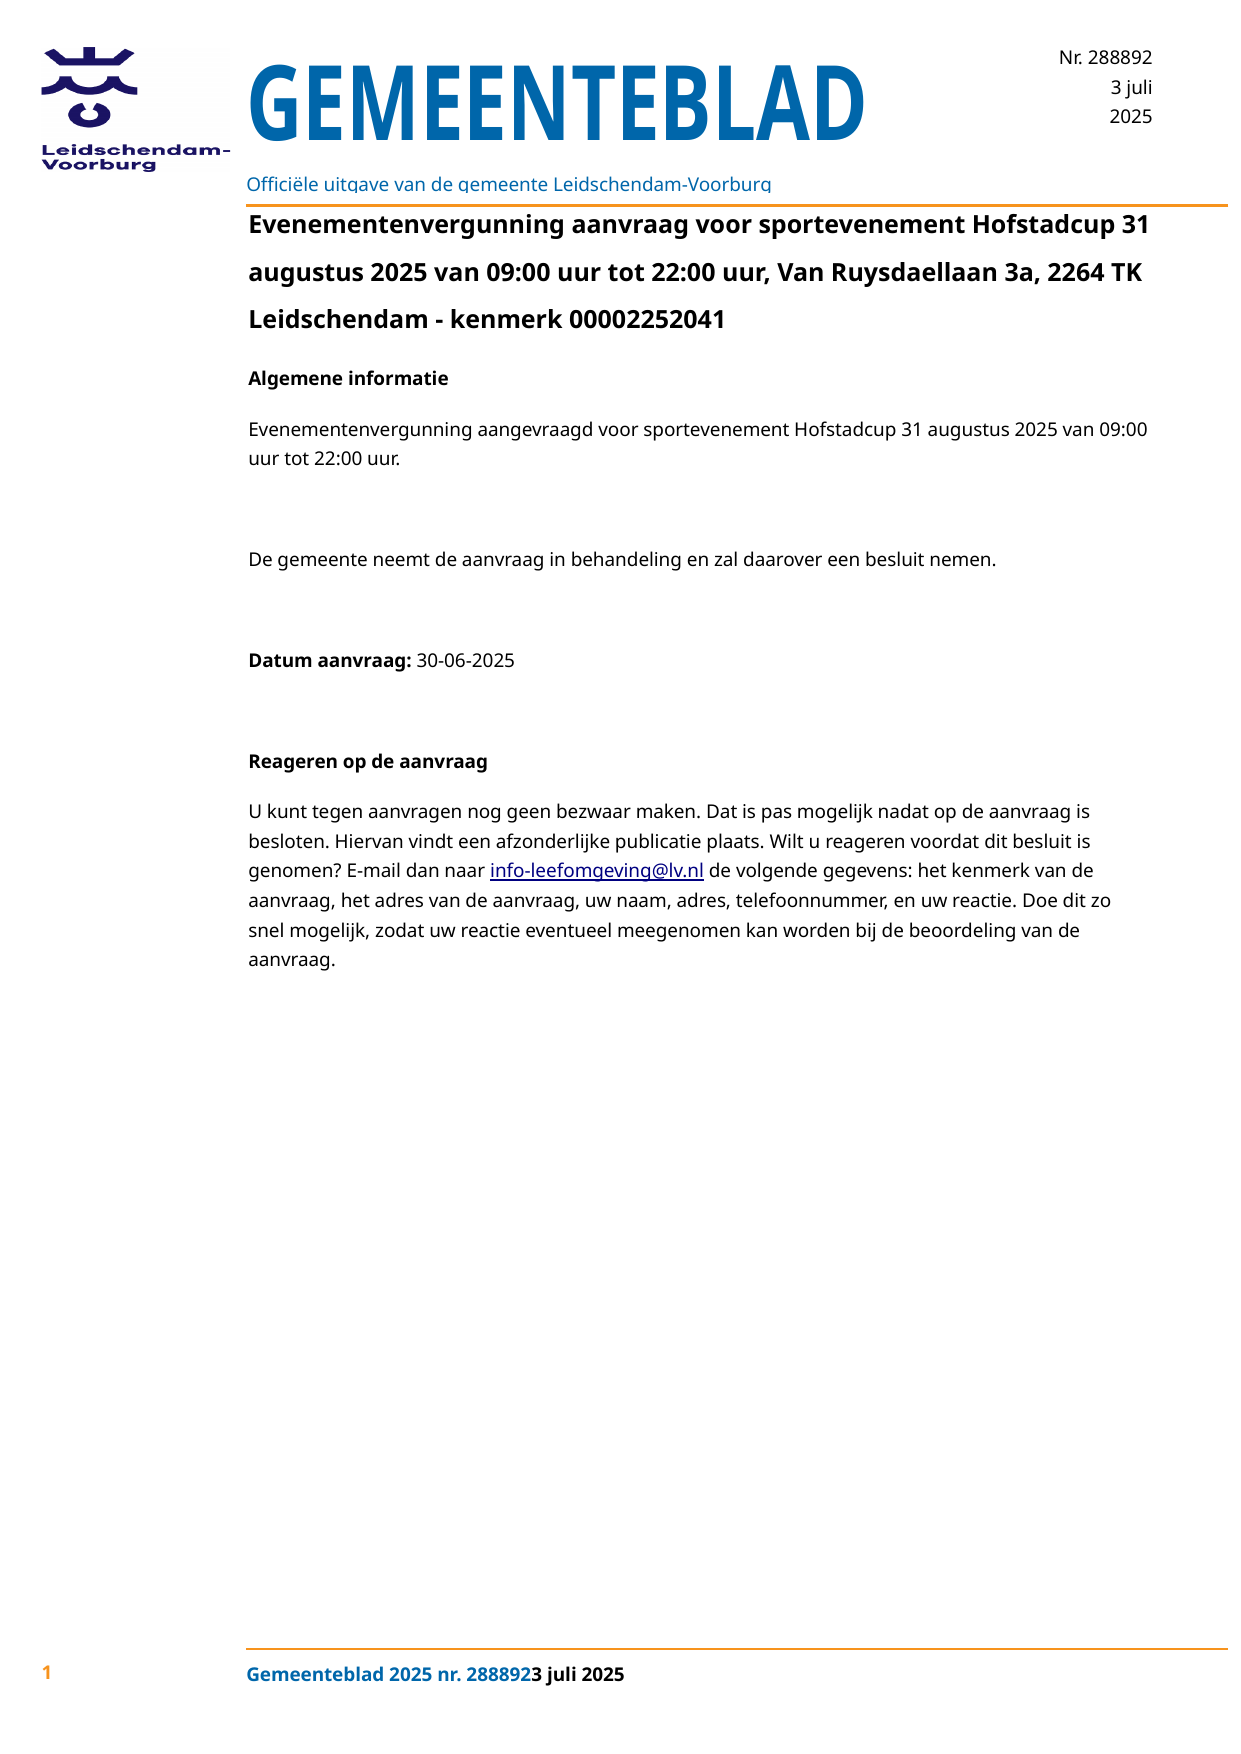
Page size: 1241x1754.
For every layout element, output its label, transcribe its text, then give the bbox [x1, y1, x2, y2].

text Algemene informatie [248, 366, 1152, 391]
text De gemeente neemt de aanvraag in behandeling en zal daarover een besluit nemen. [248, 546, 1152, 572]
text Datum aanvraag: 30-06-2025 [248, 647, 1152, 673]
text Reageren op de aanvraag [248, 748, 1152, 774]
text Evenementenvergunning aangevraagd voor sportevenement Hofstadcup 31 augustus 2025 van 09:00 uur tot 22:00 uur. [248, 416, 1152, 471]
text Evenementenvergunning aanvraag voor sportevenement Hofstadcup 31 augustus 2025 van 09:00 uur tot 22:00 uur, Van Ruysdaellaan 3a, 2264 TK Leidschendam - kenmerk 00002252041 [248, 207, 1152, 336]
text U kunt tegen aanvragen nog geen bezwaar maken. Dat is pas mogelijk nadat op de aanvraag is besloten. Hiervan vindt een afzonderlijke publicatie plaats. Wilt u reageren voordat dit besluit is genomen? E-mail dan naar info-leefomgeving@lv.nl de volgende gegevens: het kenmerk van de aanvraag, het adres van de aanvraag, uw naam, adres, telefoonnummer, en uw reactie. Doe dit zo snel mogelijk, zodat uw reactie eventueel meegenomen kan worden bij de beoordeling van de aanvraag. [248, 798, 1152, 972]
picture [41, 47, 231, 172]
